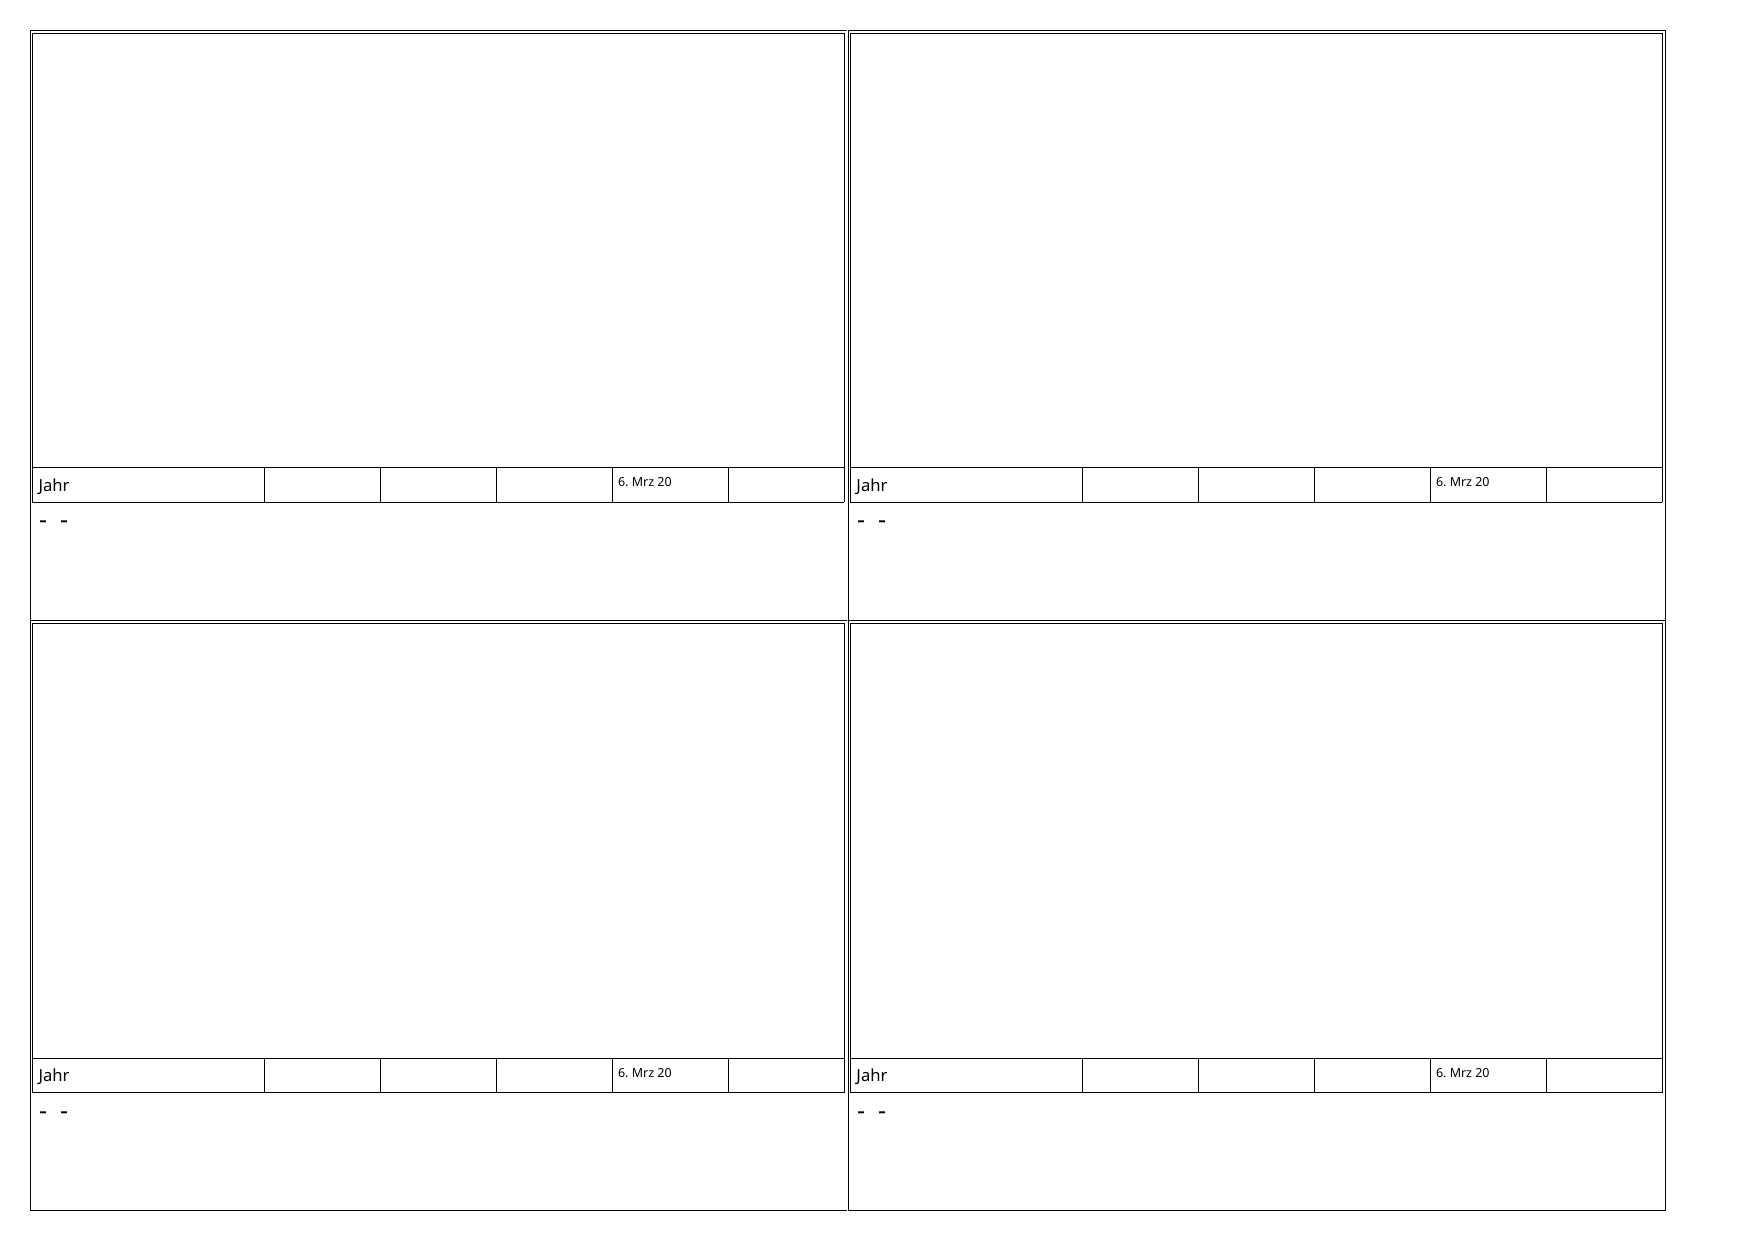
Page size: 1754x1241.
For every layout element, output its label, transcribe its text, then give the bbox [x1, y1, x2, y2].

text - - [850, 503, 1662, 536]
table_cell [33, 669, 844, 720]
table_cell [50, 720, 844, 1058]
table_cell [1547, 1059, 1662, 1092]
table_cell [497, 468, 612, 502]
table_cell [729, 468, 844, 502]
text - - [850, 1093, 1662, 1126]
table_cell 6. Mrz 20 [1431, 1059, 1546, 1092]
table_cell Jahr [851, 1059, 1082, 1092]
table_cell [1083, 1059, 1198, 1092]
table_cell [851, 129, 867, 467]
table_header [851, 34, 1662, 78]
table_cell [729, 1059, 844, 1092]
table_cell [1199, 468, 1314, 502]
table_cell [33, 720, 49, 1058]
table_header [851, 624, 1662, 669]
table_cell [33, 78, 844, 129]
table_cell [851, 78, 1662, 129]
table_cell [50, 129, 844, 467]
table_header [33, 624, 844, 669]
table_cell [381, 468, 496, 502]
table_cell Jahr [33, 1059, 264, 1092]
table_cell [265, 468, 380, 502]
table_cell [851, 669, 1662, 720]
text - - [32, 503, 844, 536]
table_cell [1083, 468, 1198, 502]
table_cell [851, 720, 867, 1058]
table_cell [868, 720, 1662, 1058]
table_cell 6. Mrz 20 [613, 1059, 728, 1092]
table_cell [1315, 468, 1430, 502]
table_cell [265, 1059, 380, 1092]
table_cell [33, 129, 49, 467]
table_cell [1315, 1059, 1430, 1092]
table_cell [1547, 468, 1662, 502]
table_cell [381, 1059, 496, 1092]
table_cell Jahr [851, 468, 1082, 502]
text - - [32, 1093, 844, 1126]
table_cell [868, 129, 1662, 467]
table_header [33, 34, 844, 78]
table_cell 6. Mrz 20 [613, 468, 728, 502]
table_cell 6. Mrz 20 [1431, 468, 1546, 502]
table_cell Jahr [33, 468, 264, 502]
table_cell [497, 1059, 612, 1092]
table_cell [1199, 1059, 1314, 1092]
